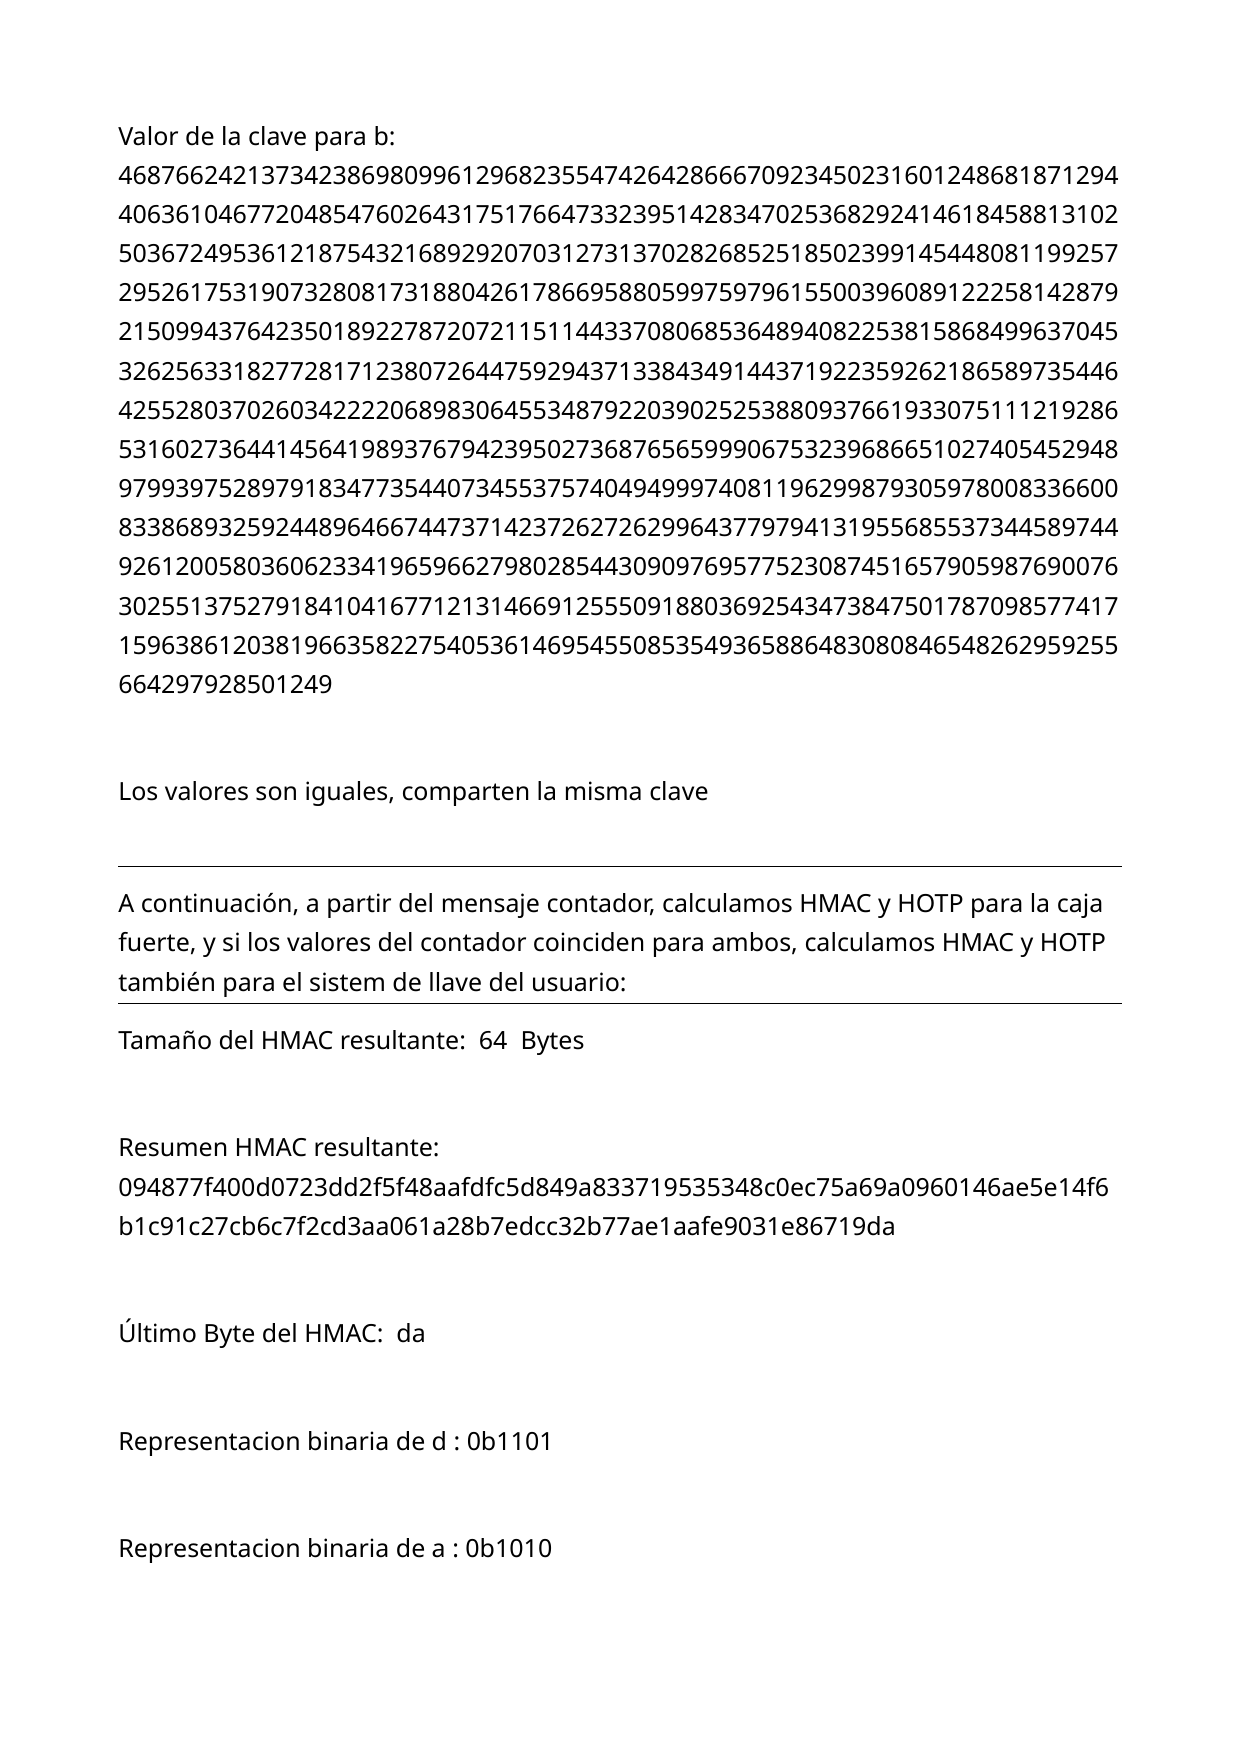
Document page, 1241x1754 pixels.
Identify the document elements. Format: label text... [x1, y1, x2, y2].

text Tamaño del HMAC resultante: 64 Bytes [118, 1022, 1122, 1057]
text Valor de la clave para b: 4687662421373423869809961296823554742642866670923450231601248681871294406361046772048547602643175176647332395142834702536829241461845881310250367249536121875432168929207031273137028268525185023991454480811992572952617531907328081731880426178669588059975979615500396089122258142879215099437642350189227872072115114433708068536489408225381586849963704532625633182772817123807264475929437133843491443719223592621865897354464255280370260342222068983064553487922039025253880937661933075111219286531602736441456419893767942395027368765659990675323968665102740545294897993975289791834773544073455375740494999740811962998793059780083366008338689325924489646674473714237262726299643779794131955685537344589744926120058036062334196596627980285443090976957752308745165790598769007630255137527918410416771213146691255509188036925434738475017870985774171596386120381966358227540536146954550853549365886483080846548262959255664297928501249 [118, 118, 1122, 701]
text A continuación, a partir del mensaje contador, calculamos HMAC y HOTP para la caja fuerte, y si los valores del contador coinciden para ambos, calculamos HMAC y HOTP también para el sistem de llave del usuario: [118, 886, 1122, 1003]
text Representacion binaria de d : 0b1101 [118, 1423, 1122, 1457]
text Representacion binaria de a : 0b1010 [118, 1531, 1122, 1565]
text Resumen HMAC resultante: 094877f400d0723dd2f5f48aafdfc5d849a833719535348c0ec75a69a0960146ae5e14f6b1c91c27cb6c7f2cd3aa061a28b7edcc32b77ae1aafe9031e86719da [118, 1130, 1122, 1242]
text Los valores son iguales, comparten la misma clave [118, 774, 1122, 808]
text Último Byte del HMAC: da [118, 1316, 1122, 1350]
